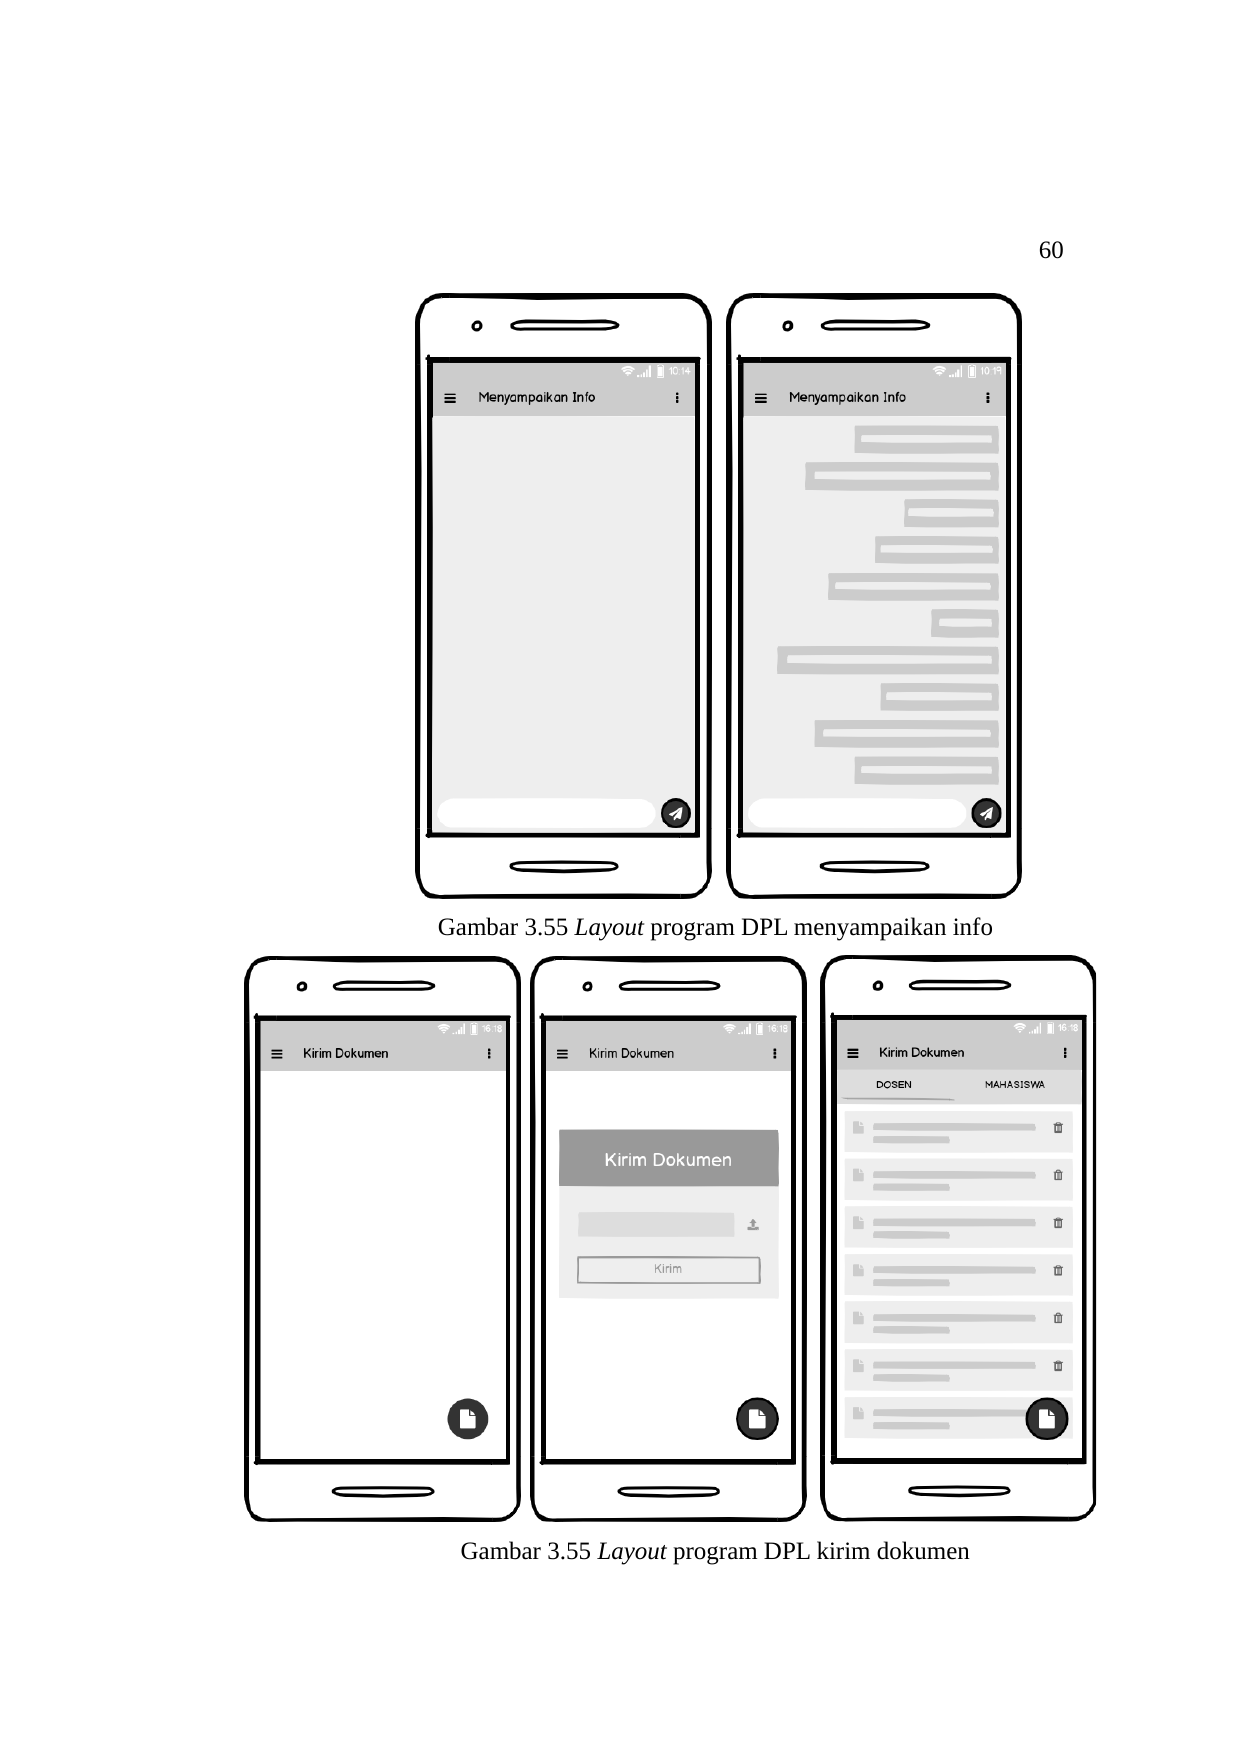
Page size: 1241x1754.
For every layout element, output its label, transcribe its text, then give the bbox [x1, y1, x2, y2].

picture [414, 293, 1022, 899]
text Gambar 3.55 Layout program DPL kirim dokumen [367, 1522, 1063, 1565]
picture [243, 955, 1097, 1522]
text Gambar 3.55 Layout program DPL menyampaikan info [367, 899, 1063, 941]
